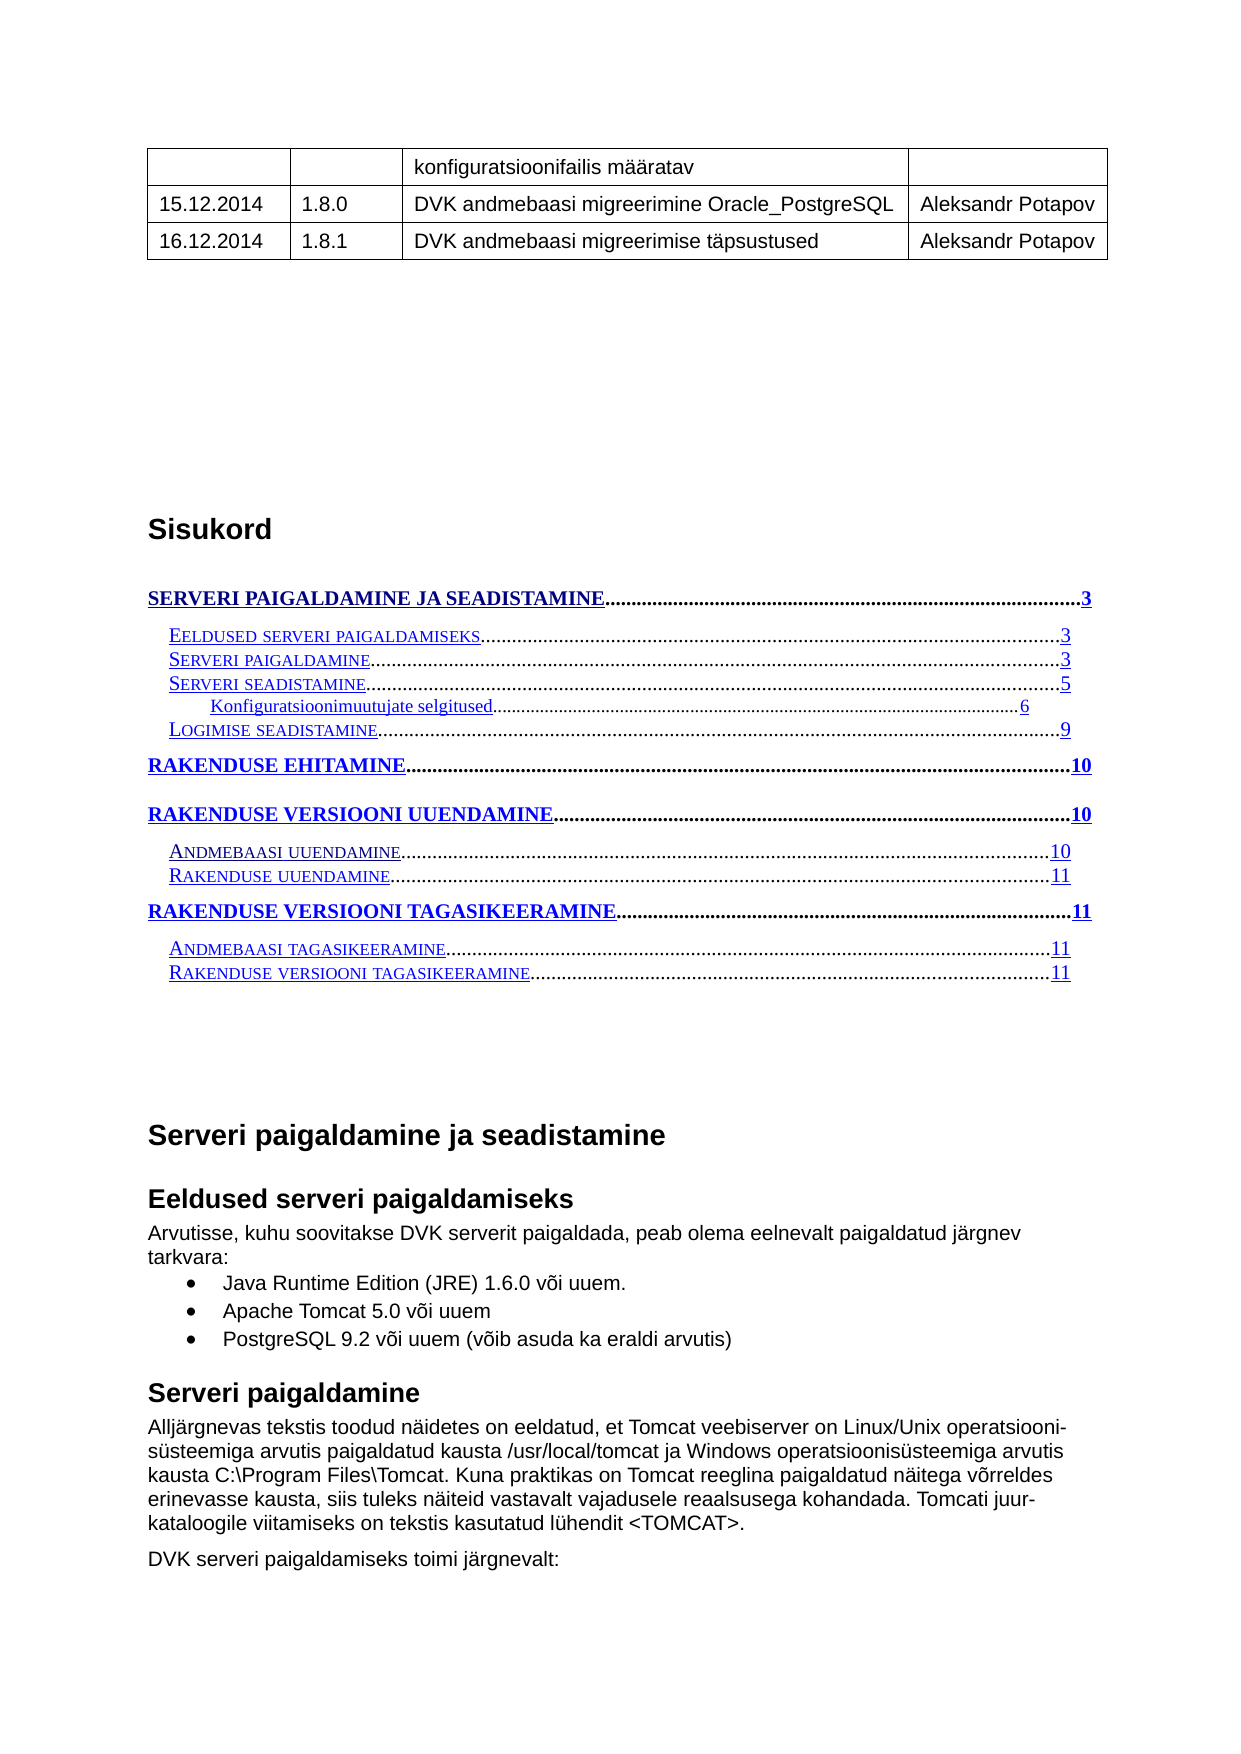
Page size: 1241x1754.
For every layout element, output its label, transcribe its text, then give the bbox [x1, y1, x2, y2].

table_cell Aleksandr Potapov [909, 223, 1107, 259]
text Rakenduse versiooni tagasikeeramine 11 [148, 899, 1093, 923]
table_cell Aleksandr Potapov [909, 186, 1107, 222]
text Alljärgnevas tekstis toodud näidetes on eeldatud, et Tomcat veebiserver on Linux/Unix operatsiooni-süsteemiga arvutis paigaldatud kausta /usr/local/tomcat ja Windows operatsioonisüsteemiga arvutis kausta C:\Program Files\Tomcat. Kuna praktikas on Tomcat reeglina paigaldatud näitega võrreldes erinevasse kausta, siis tuleks näiteid vastavalt vajadusele reaalsusega kohandada. Tomcati juur-kataloogile viitamiseks on tekstis kasutatud lühendit <TOMCAT>. [148, 1415, 1093, 1535]
text Andmebaasi uuendamine 10 [168, 839, 1093, 863]
list Apache Tomcat 5.0 või uuem [185, 1296, 1093, 1324]
text Sisukord [148, 512, 1093, 546]
list Java Runtime Edition (JRE) 1.6.0 või uuem. [185, 1268, 1093, 1296]
table_cell [909, 149, 1107, 185]
text Serveri paigaldamine [148, 1377, 1093, 1409]
text Konfiguratsioonimuutujate selgitused 6 [210, 695, 1093, 717]
table_cell 15.12.2014 [148, 186, 290, 222]
list PostgreSQL 9.2 või uuem (võib asuda ka eraldi arvutis) [185, 1324, 1093, 1352]
table_cell [291, 149, 402, 185]
text Logimise seadistamine 9 [168, 717, 1093, 741]
table_cell 1.8.0 [291, 186, 402, 222]
table_cell konfiguratsioonifailis määratav [403, 149, 908, 185]
table_cell DVK andmebaasi migreerimise täpsustused [403, 223, 908, 259]
text DVK serveri paigaldamiseks toimi järgnevalt: [148, 1547, 1093, 1571]
text Rakenduse versiooni uuendamine 10 [148, 802, 1093, 826]
table_cell DVK andmebaasi migreerimine Oracle_PostgreSQL [403, 186, 908, 222]
table_cell [148, 149, 290, 185]
text Rakenduse versiooni tagasikeeramine 11 [168, 960, 1093, 984]
text Serveri paigaldamine ja seadistamine [148, 1118, 1093, 1152]
text Rakenduse uuendamine 11 [168, 863, 1093, 887]
table_cell 16.12.2014 [148, 223, 290, 259]
text Arvutisse, kuhu soovitakse DVK serverit paigaldada, peab olema eelnevalt paigaldatud järgnev tarkvara: [148, 1221, 1093, 1268]
text Serveri paigaldamine 3 [168, 647, 1093, 671]
text Serveri seadistamine 5 [168, 671, 1093, 695]
text Serveri paigaldamine ja seadistamine 3 [148, 586, 1093, 610]
text Eeldused serveri paigaldamiseks 3 [168, 623, 1093, 647]
text Rakenduse ehitamine 10 [148, 753, 1093, 777]
text Eeldused serveri paigaldamiseks [148, 1183, 1093, 1214]
text Andmebaasi tagasikeeramine 11 [168, 936, 1093, 960]
table_cell 1.8.1 [291, 223, 402, 259]
